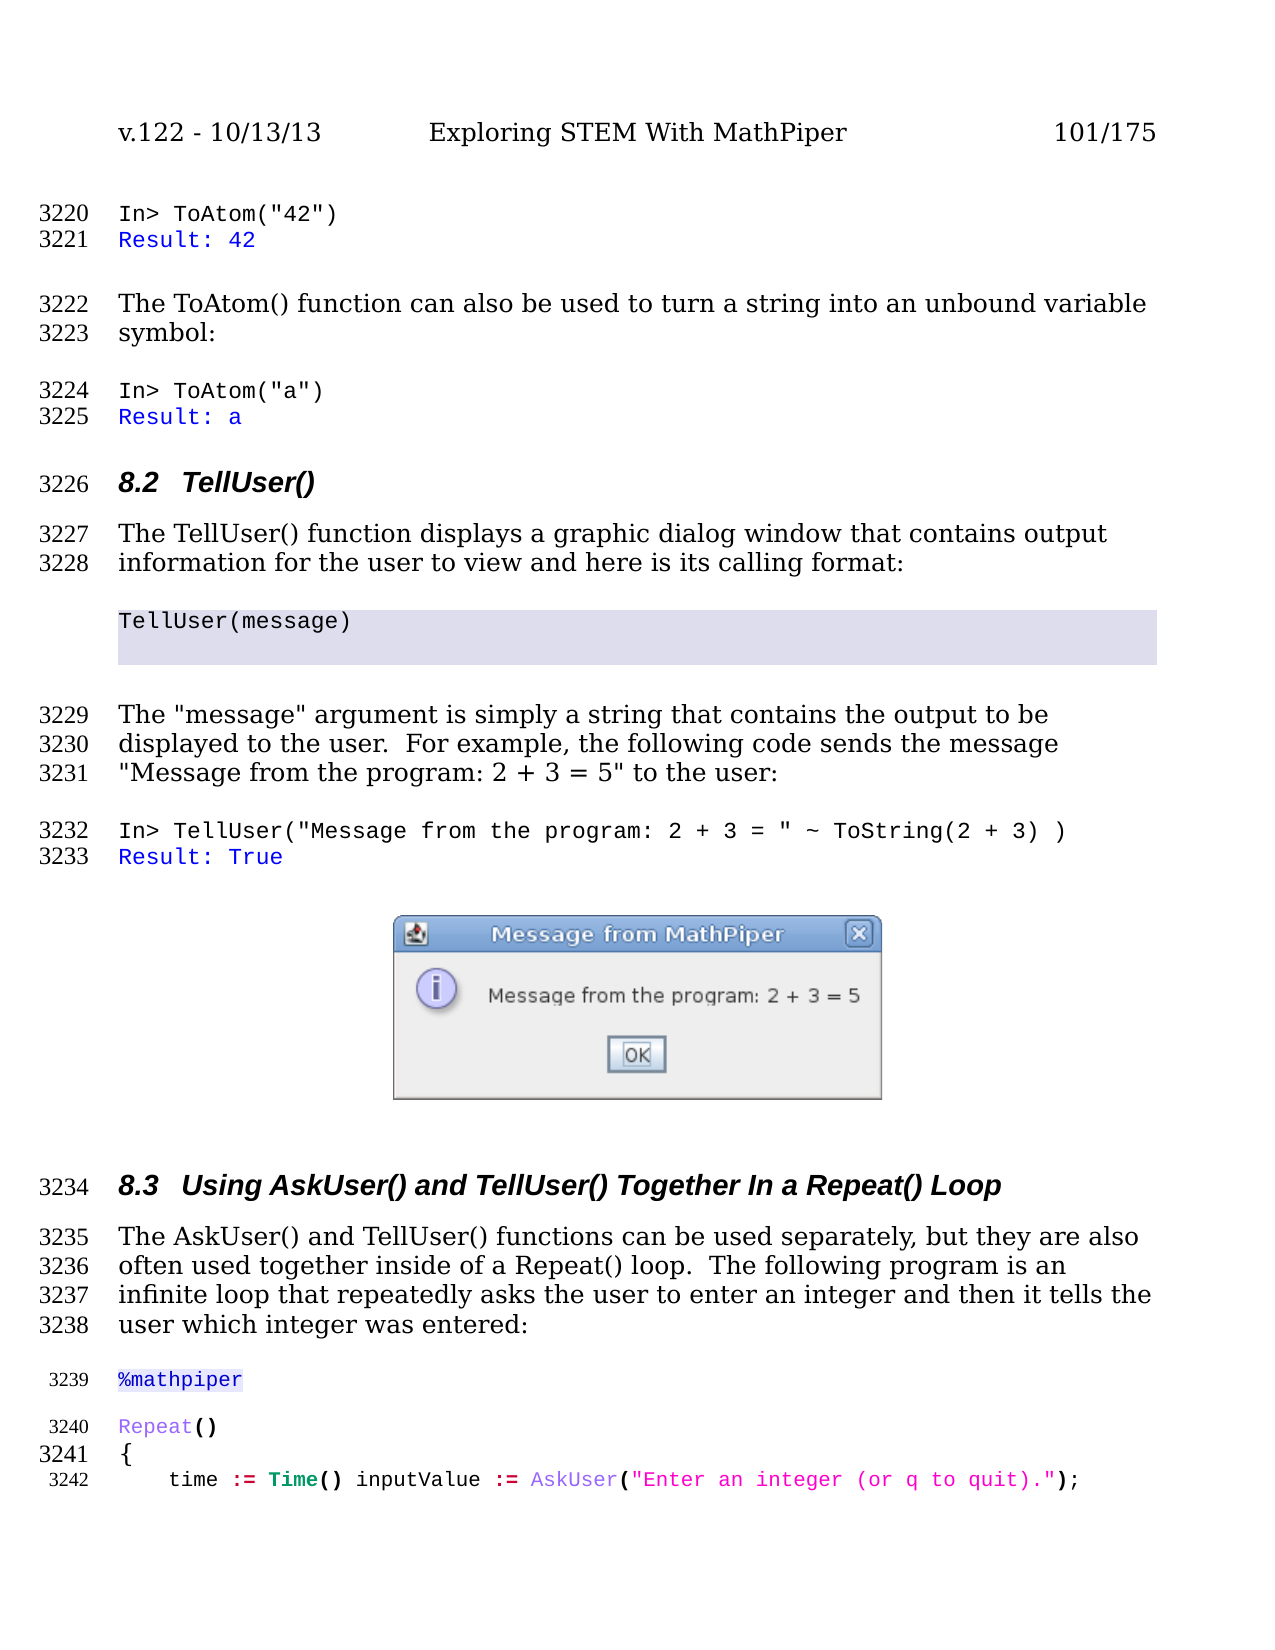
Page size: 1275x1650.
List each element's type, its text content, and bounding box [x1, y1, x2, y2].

text Result: 42 [118, 229, 1157, 254]
table_header TellUser(message) [118, 610, 1157, 665]
text time := Time() inputValue := AskUser("Enter an integer (or q to quit)."); [118, 1469, 1157, 1492]
text The "message" argument is simply a string that contains the output to be displayed to the user. For example, the following code sends the message "Message from the program: 2 + 3 = 5" to the user: [118, 700, 1157, 787]
text In> ToAtom("42") [118, 203, 1157, 229]
text The ToAtom() function can also be used to turn a string into an unbound variable symbol: [118, 289, 1157, 348]
text In> TellUser("Message from the program: 2 + 3 = " ~ ToString(2 + 3) ) [118, 819, 1157, 845]
text In> ToAtom("a") [118, 380, 1157, 406]
text The AskUser() and TellUser() functions can be used separately, but they are also often used together inside of a Repeat() loop. The following program is an infinite loop that repeatedly asks the user to enter an integer and then it tells the user which integer was entered: [118, 1222, 1157, 1339]
subtitle TellUser() [118, 465, 1157, 498]
picture [393, 915, 883, 1100]
text %mathpiper [118, 1369, 1157, 1392]
text Repeat() [118, 1416, 1157, 1440]
text { [118, 1440, 1157, 1469]
subtitle Using AskUser() and TellUser() Together In a Repeat() Loop [118, 1168, 1157, 1201]
text Result: True [118, 845, 1157, 871]
text Result: a [118, 406, 1157, 432]
text The TellUser() function displays a graphic dialog window that contains output information for the user to view and here is its calling format: [118, 519, 1157, 577]
